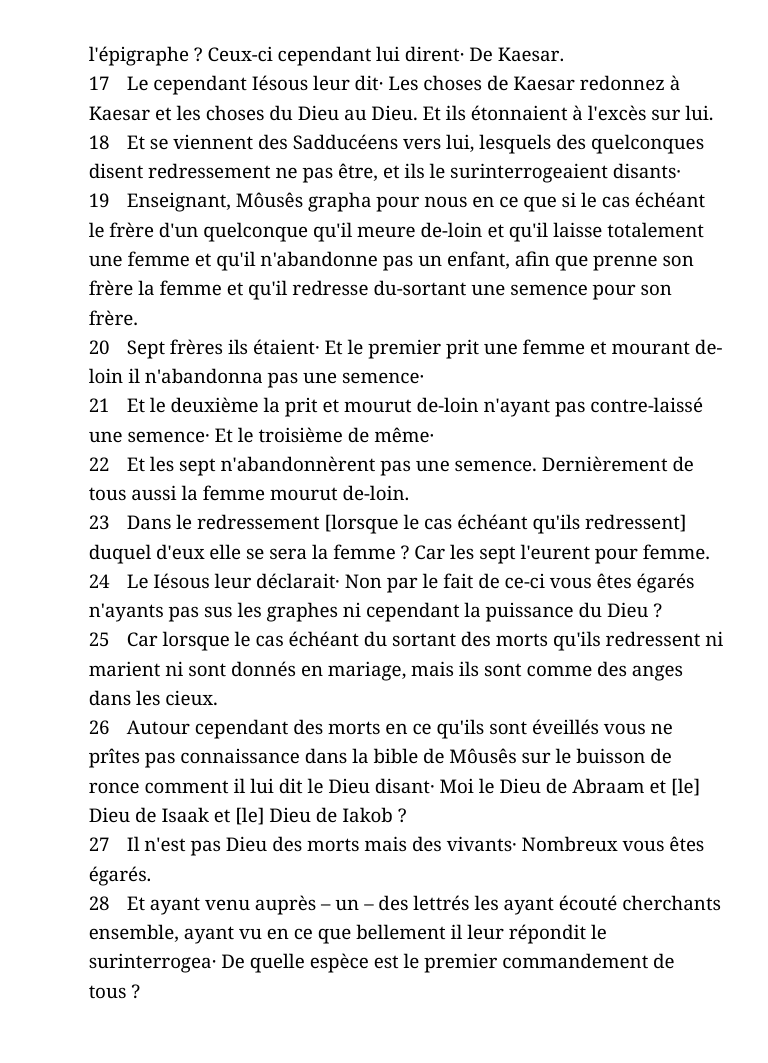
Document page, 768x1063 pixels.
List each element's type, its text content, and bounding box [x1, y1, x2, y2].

text l'épigraphe ? Ceux-ci cependant lui dirent· De Kaesar. 17 Le cependant Iésous leur dit· Les choses de Kaesar redonnez à Kaesar et les choses du Dieu au Dieu. Et ils étonnaient à l'excès sur lui. 18 Et se viennent des Sadducéens vers lui, lesquels des quelconques disent redressement ne pas être, et ils le surinterrogeaient disants· 19 Enseignant, Môusês grapha pour nous en ce que si le cas échéant le frère d'un quelconque qu'il meure de-loin et qu'il laisse totalement une femme et qu'il n'abandonne pas un enfant, afin que prenne son frère la femme et qu'il redresse du-sortant une semence pour son frère. 20 Sept frères ils étaient· Et le premier prit une femme et mourant de-loin il n'abandonna pas une semence· 21 Et le deuxième la prit et mourut de-loin n'ayant pas contre-laissé une semence· Et le troisième de même· 22 Et les sept n'abandonnèrent pas une semence. Dernièrement de tous aussi la femme mourut de-loin. 23 Dans le redressement [lorsque le cas échéant qu'ils redressent] duquel d'eux elle se sera la femme ? Car les sept l'eurent pour femme. 24 Le Iésous leur déclarait· Non par le fait de ce-ci vous êtes égarés n'ayants pas sus les graphes ni cependant la puissance du Dieu ? 25 Car lorsque le cas échéant du sortant des morts qu'ils redressent ni marient ni sont donnés en mariage, mais ils sont comme des anges dans les cieux. 26 Autour cependant des morts en ce qu'ils sont éveillés vous ne prîtes pas connaissance dans la bible de Môusês sur le buisson de ronce comment il lui dit le Dieu disant· Moi le Dieu de Abraam et [le] Dieu de Isaak et [le] Dieu de Iakob ? 27 Il n'est pas Dieu des morts mais des vivants· Nombreux vous êtes égarés. 28 Et ayant venu auprès – un – des lettrés les ayant écouté cherchants ensemble, ayant vu en ce que bellement il leur répondit le surinterrogea· De quelle espèce est le premier commandement de tous ? [88, 41, 726, 1003]
